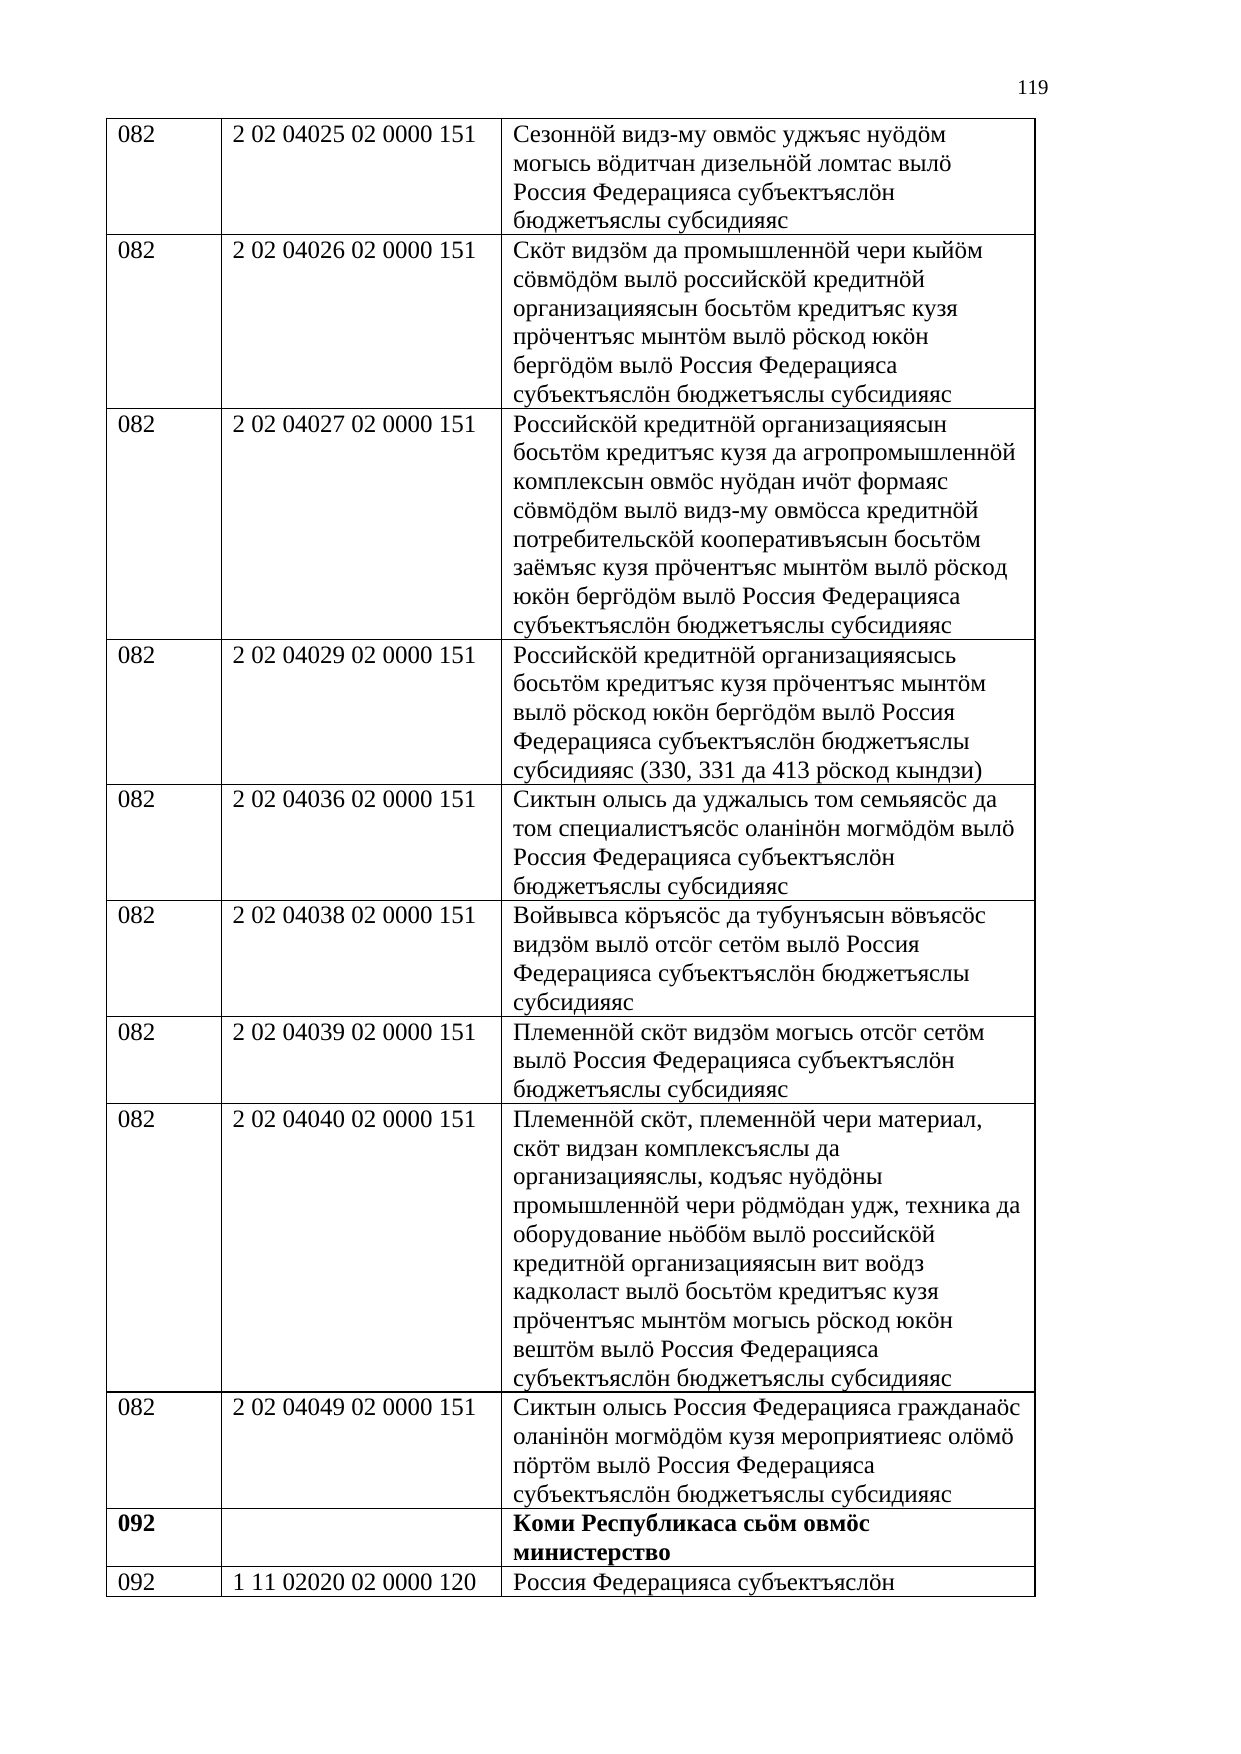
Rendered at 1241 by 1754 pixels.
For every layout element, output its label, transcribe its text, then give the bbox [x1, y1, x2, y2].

table_cell 2 02 04029 02 0000 151 [222, 640, 501, 783]
table_cell 082 [107, 119, 221, 234]
table_cell [1036, 784, 1094, 899]
table_cell [222, 1509, 501, 1566]
table_cell 092 [107, 1567, 221, 1596]
table_cell [1036, 1391, 1094, 1507]
table_cell 082 [107, 785, 221, 899]
table_cell [1036, 900, 1094, 1016]
table_cell 2 02 04039 02 0000 151 [222, 1017, 501, 1103]
table_cell 082 [107, 901, 221, 1016]
table_cell [1036, 118, 1094, 234]
table_cell [1036, 1016, 1094, 1103]
table_cell 2 02 04040 02 0000 151 [222, 1104, 501, 1391]
table_cell 2 02 04027 02 0000 151 [222, 409, 501, 639]
table_cell Сиктын олысь да уджалысь том семьяясöс да том специалистъясöс оланінöн могмöдöм вылö Россия Федерацияса субъектъяслöн бюджетъяслы субсидияяс [502, 785, 1034, 899]
table_cell 2 02 04036 02 0000 151 [222, 785, 501, 899]
table_cell [1036, 639, 1094, 783]
table_cell [1036, 1566, 1094, 1596]
table_cell Сиктын олысь Россия Федерацияса гражданаöс оланінöн могмöдöм кузя мероприятиеяс олöмö пöртöм вылö Россия Федерацияса субъектъяслöн бюджетъяслы субсидияяс [502, 1393, 1034, 1507]
table_cell Российскöй кредитнöй организацияясын босьтöм кредитъяс кузя да агропромышленнöй комплексын овмöс нуöдан ичöт формаяс сöвмöдöм вылö видз-му овмöсса кредитнöй потребительскöй кооперативъясын босьтöм заёмъяс кузя прöчентъяс мынтöм вылö рöскод юкöн бергöдöм вылö Россия Федерацияса субъектъяслöн бюджетъяслы субсидияяс [502, 409, 1034, 639]
table_cell 2 02 04049 02 0000 151 [222, 1393, 501, 1507]
table_cell Племеннöй скöт, племеннöй чери материал, скöт видзан комплексъяслы да организацияяслы, кодъяс нуöдöны промышленнöй чери рöдмöдан удж, техника да оборудование ньöбöм вылö российскöй кредитнöй организацияясын вит воöдз кадколаст вылö босьтöм кредитъяс кузя прöчентъяс мынтöм могысь рöскод юкöн вештöм вылö Россия Федерацияса субъектъяслöн бюджетъяслы субсидияяс [502, 1104, 1034, 1391]
table_cell 092 [107, 1509, 221, 1566]
table_cell Скöт видзöм да промышленнöй чери кыйöм сöвмöдöм вылö российскöй кредитнöй организацияясын босьтöм кредитъяс кузя прöчентъяс мынтöм вылö рöскод юкöн бергöдöм вылö Россия Федерацияса субъектъяслöн бюджетъяслы субсидияяс [502, 235, 1034, 408]
table_cell 082 [107, 235, 221, 408]
table_cell 2 02 04026 02 0000 151 [222, 235, 501, 408]
table_cell 082 [107, 1017, 221, 1103]
table_cell 2 02 04038 02 0000 151 [222, 901, 501, 1016]
table_cell 082 [107, 640, 221, 783]
table_cell [1036, 234, 1094, 408]
table_cell Племеннöй скöт видзöм могысь отсöг сетöм вылö Россия Федерацияса субъектъяслöн бюджетъяслы субсидияяс [502, 1017, 1034, 1103]
table_cell [1036, 1508, 1094, 1566]
table_cell Сезоннöй видз-му овмöс уджъяс нуöдöм могысь вöдитчан дизельнöй ломтас вылö Россия Федерацияса субъектъяслöн бюджетъяслы субсидияяс [502, 119, 1034, 234]
table_cell 1 11 02020 02 0000 120 [222, 1567, 501, 1596]
table_cell 082 [107, 1104, 221, 1391]
table_cell [1036, 1103, 1094, 1391]
table_cell Российскöй кредитнöй организацияясысь босьтöм кредитъяс кузя прöчентъяс мынтöм вылö рöскод юкöн бергöдöм вылö Россия Федерацияса субъектъяслöн бюджетъяслы субсидияяс (330, 331 да 413 рöскод кындзи) [502, 640, 1034, 783]
table_cell Коми Республикаса сьöм овмöс министерство [502, 1509, 1034, 1566]
table_cell Войвывса кöръясöс да тубунъясын вöвъясöс видзöм вылö отсöг сетöм вылö Россия Федерацияса субъектъяслöн бюджетъяслы субсидияяс [502, 901, 1034, 1016]
table_cell Россия Федерацияса субъектъяслöн [502, 1567, 1034, 1596]
table_cell 082 [107, 1393, 221, 1507]
table_cell [1036, 408, 1094, 639]
table_cell 2 02 04025 02 0000 151 [222, 119, 501, 234]
table_cell 082 [107, 409, 221, 639]
